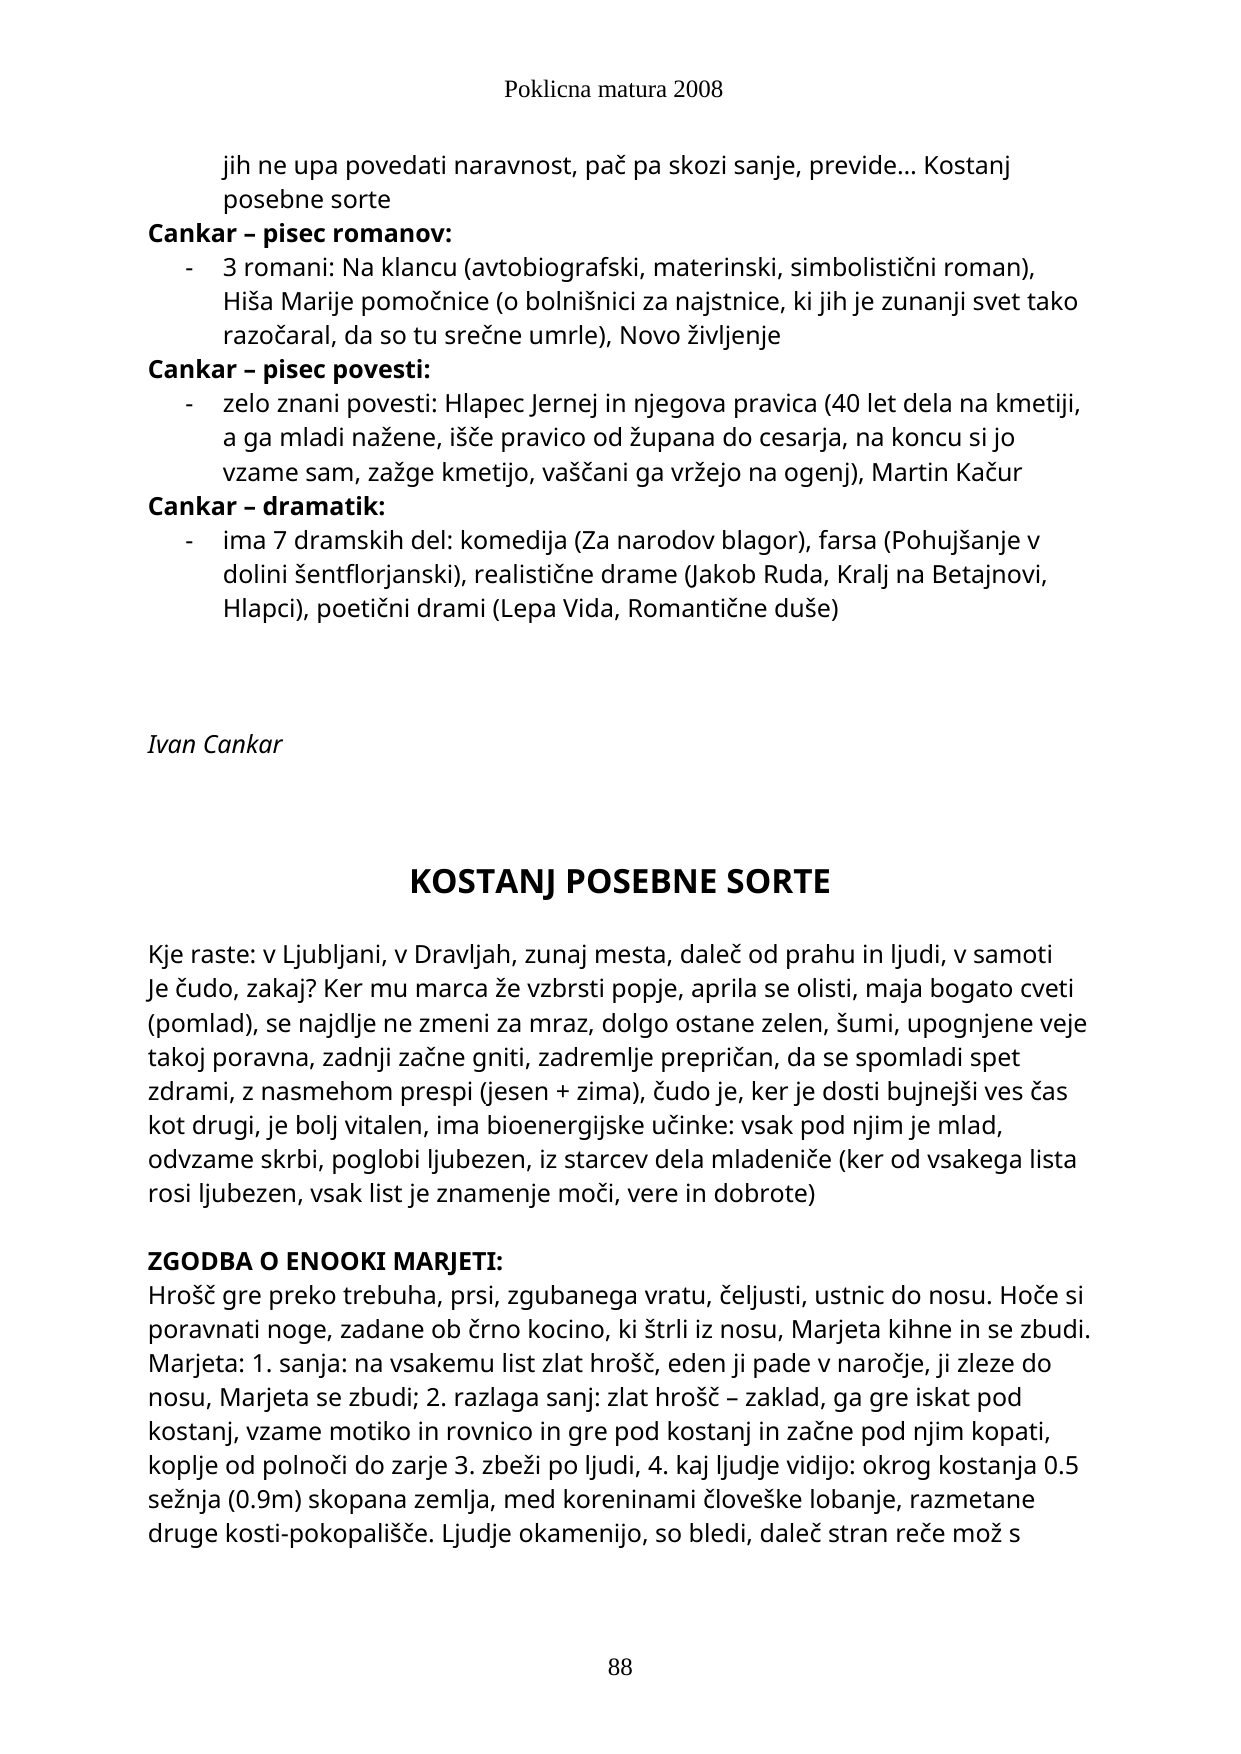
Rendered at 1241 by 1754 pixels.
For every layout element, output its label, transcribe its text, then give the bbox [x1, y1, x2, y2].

text Cankar – dramatik: [148, 488, 1093, 522]
text Cankar – pisec povesti: [148, 352, 1093, 386]
text Marjeta: 1. sanja: na vsakemu list zlat hrošč, eden ji pade v naročje, ji zleze do nosu, Marjeta se zbudi; 2. razlaga sanj: zlat hrošč – zaklad, ga gre iskat pod kostanj, vzame motiko in rovnico in gre pod kostanj in začne pod njim kopati, koplje od polnoči do zarje 3. zbeži po ljudi, 4. kaj ljudje vidijo: okrog kostanja 0.5 sežnja (0.9m) skopana zemlja, med koreninami človeške lobanje, razmetane druge kosti-pokopališče. Ljudje okamenijo, so bledi, daleč stran reče mož s [148, 1346, 1093, 1550]
list jih ne upa povedati naravnost, pač pa skozi sanje, previde… Kostanj posebne sorte [185, 148, 1093, 216]
list ima 7 dramskih del: komedija (Za narodov blagor), farsa (Pohujšanje v dolini šentflorjanski), realistične drame (Jakob Ruda, Kralj na Betajnovi, Hlapci), poetični drami (Lepa Vida, Romantične duše) [185, 522, 1093, 624]
text KOSTANJ POSEBNE SORTE [148, 858, 1093, 903]
text Kje raste: v Ljubljani, v Dravljah, zunaj mesta, daleč od prahu in ljudi, v samoti [148, 937, 1093, 971]
text Cankar – pisec romanov: [148, 216, 1093, 250]
text Je čudo, zakaj? Ker mu marca že vzbrsti popje, aprila se olisti, maja bogato cveti (pomlad), se najdlje ne zmeni za mraz, dolgo ostane zelen, šumi, upognjene veje takoj poravna, zadnji začne gniti, zadremlje prepričan, da se spomladi spet zdrami, z nasmehom prespi (jesen + zima), čudo je, ker je dosti bujnejši ves čas kot drugi, je bolj vitalen, ima bioenergijske učinke: vsak pod njim je mlad, odvzame skrbi, poglobi ljubezen, iz starcev dela mladeniče (ker od vsakega lista rosi ljubezen, vsak list je znamenje moči, vere in dobrote) [148, 971, 1093, 1209]
text Ivan Cankar [148, 727, 1093, 761]
text Hrošč gre preko trebuha, prsi, zgubanega vratu, čeljusti, ustnic do nosu. Hoče si poravnati noge, zadane ob črno kocino, ki štrli iz nosu, Marjeta kihne in se zbudi. [148, 1278, 1093, 1346]
list 3 romani: Na klancu (avtobiografski, materinski, simbolistični roman), Hiša Marije pomočnice (o bolnišnici za najstnice, ki jih je zunanji svet tako razočaral, da so tu srečne umrle), Novo življenje [185, 250, 1093, 352]
text ZGODBA O ENOOKI MARJETI: [148, 1244, 1093, 1278]
list zelo znani povesti: Hlapec Jernej in njegova pravica (40 let dela na kmetiji, a ga mladi nažene, išče pravico od župana do cesarja, na koncu si jo vzame sam, zažge kmetijo, vaščani ga vržejo na ogenj), Martin Kačur [185, 386, 1093, 488]
